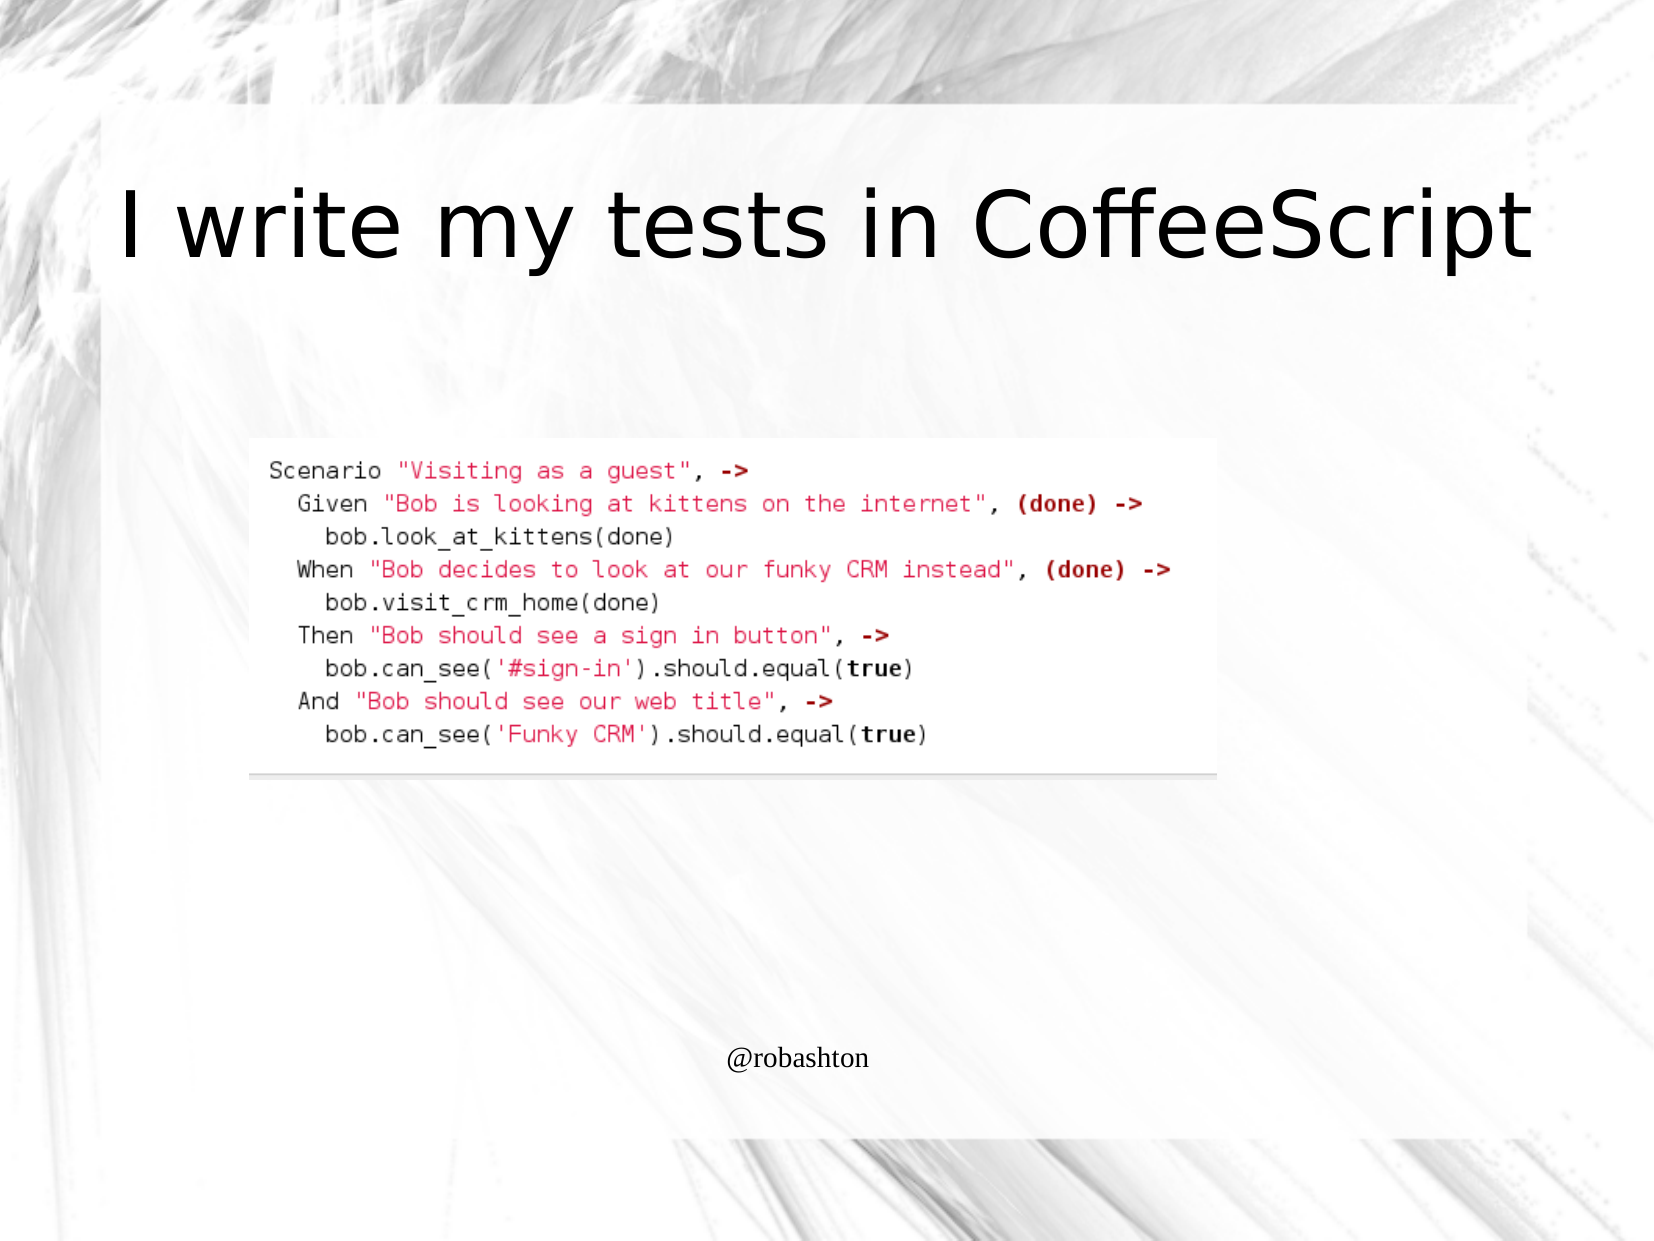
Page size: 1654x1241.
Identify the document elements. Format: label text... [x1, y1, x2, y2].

picture [0, 0, 1654, 1241]
title I write my tests in CoffeeScript [59, 141, 1595, 310]
